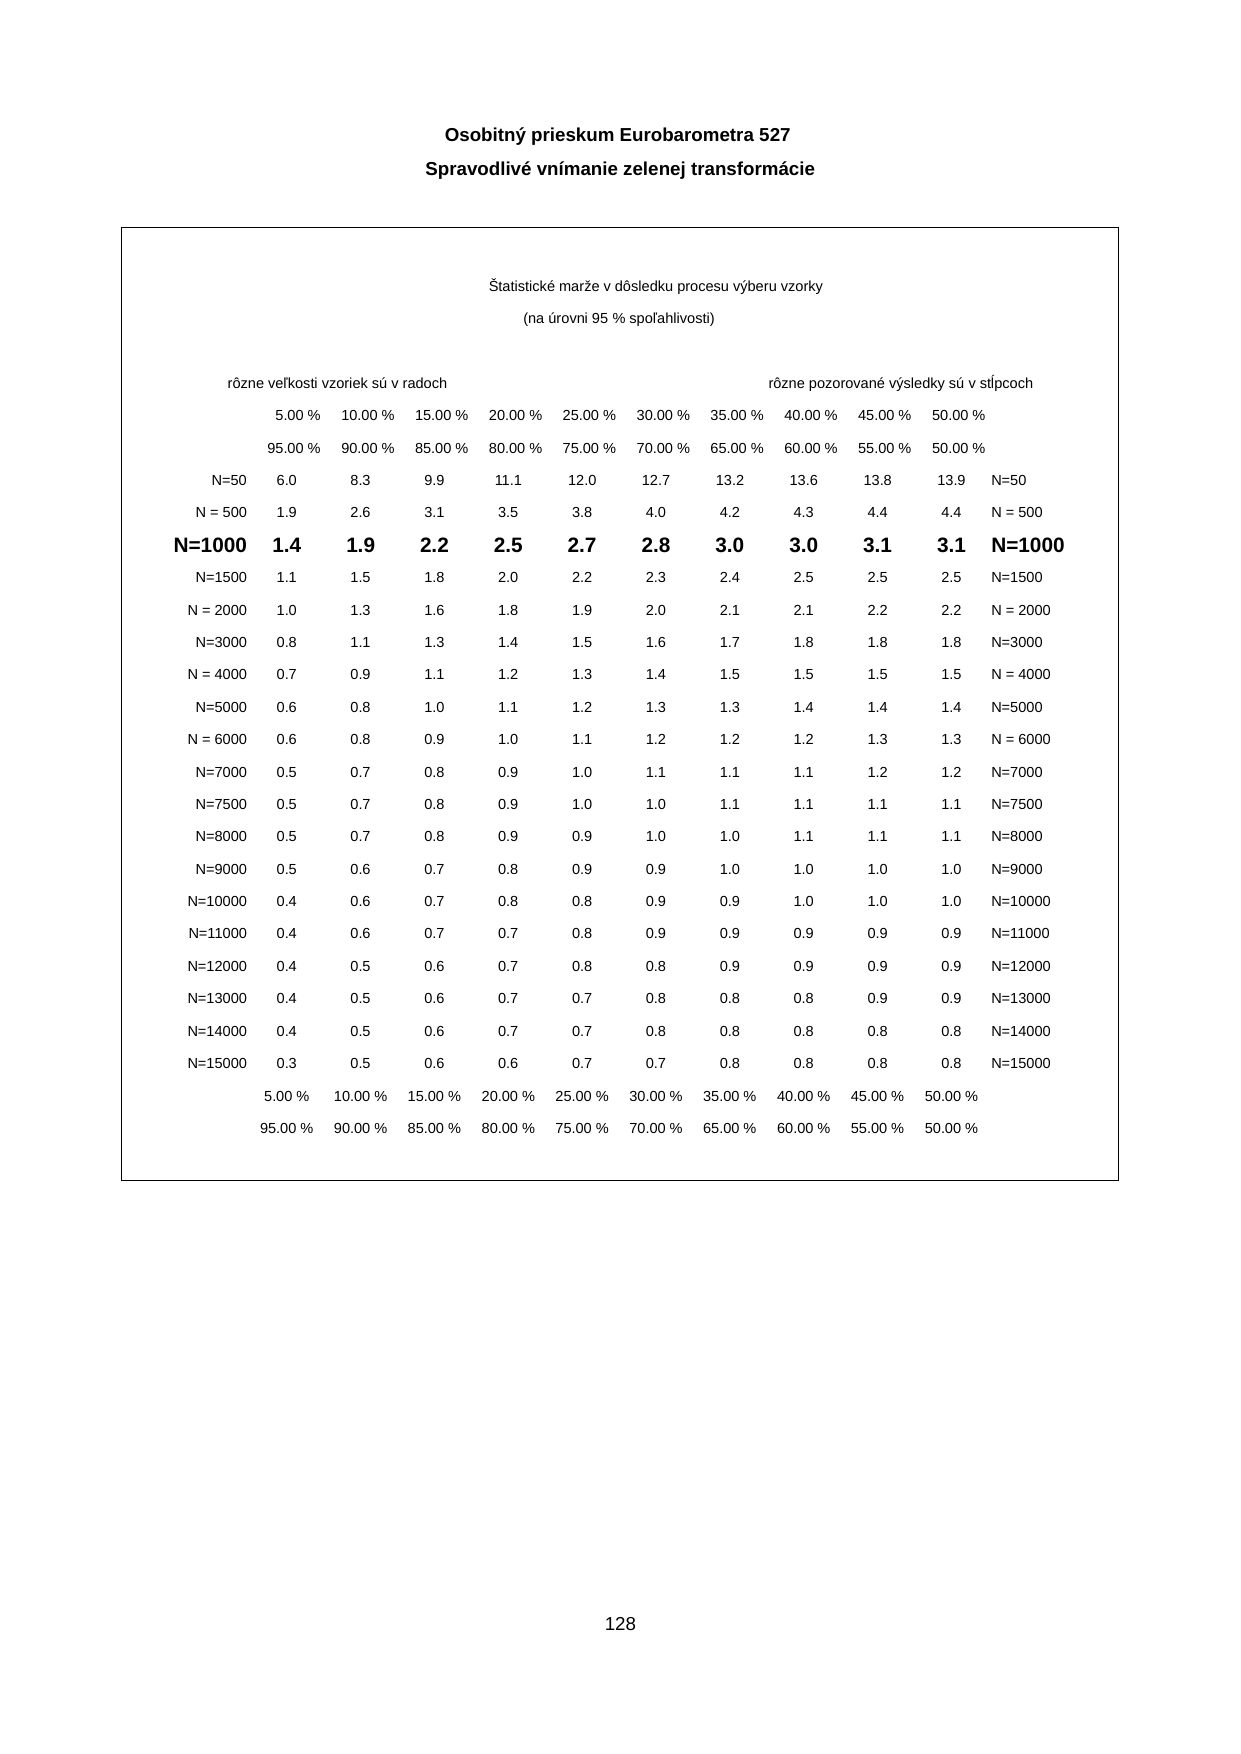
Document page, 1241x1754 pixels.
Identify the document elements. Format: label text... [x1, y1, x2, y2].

table_cell 0,9 [914, 918, 988, 950]
table_cell N=15000 [988, 1047, 1109, 1079]
table_cell 1,5 [693, 658, 767, 691]
table_cell 3,8 [545, 496, 619, 529]
table_cell 11,1 [471, 464, 545, 496]
table_cell 1,6 [397, 594, 471, 626]
table_cell 0,6 [250, 691, 323, 723]
table_cell 75,00 % [545, 431, 619, 464]
table_cell N=9000 [988, 853, 1109, 885]
table_cell 1,5 [324, 561, 397, 593]
table_cell 1,3 [619, 691, 693, 723]
table_cell (na úrovni 95 % spoľahlivosti) [324, 302, 914, 334]
table_cell 2,5 [840, 561, 914, 593]
table_header [988, 270, 1109, 302]
table_cell 0,8 [545, 950, 619, 982]
table_cell N=1000 [988, 529, 1109, 561]
table_cell 0,8 [471, 853, 545, 885]
table_cell 90,00 % [324, 1112, 397, 1144]
table_cell 1,8 [767, 626, 840, 658]
table_cell 15,00 % [397, 1079, 471, 1112]
table_cell 0,9 [840, 918, 914, 950]
table_cell 60,00 % [767, 431, 840, 464]
table_cell 0,8 [693, 1047, 767, 1079]
table_cell 1,0 [767, 885, 840, 917]
table_cell 0,4 [250, 1015, 323, 1047]
table_cell 0,8 [397, 820, 471, 853]
table_cell 20,00 % [471, 399, 545, 431]
table_cell 0,7 [324, 788, 397, 820]
table_cell [988, 1112, 1109, 1144]
table_cell 1,5 [914, 658, 988, 691]
table_cell 1,3 [840, 723, 914, 755]
table_cell 0,8 [767, 1047, 840, 1079]
table_cell 40,00 % [767, 399, 840, 431]
table_cell 0,5 [250, 853, 323, 885]
table_cell 1,1 [545, 723, 619, 755]
table_cell 0,8 [693, 1015, 767, 1047]
table_cell 0,8 [693, 982, 767, 1014]
table_cell 2,5 [914, 561, 988, 593]
table_cell N=8000 [988, 820, 1109, 853]
table_cell 1,9 [545, 594, 619, 626]
table_cell 1,1 [840, 820, 914, 853]
table_cell N=15000 [130, 1047, 249, 1079]
table_cell 1,2 [619, 723, 693, 755]
table_cell 0,7 [324, 820, 397, 853]
table_cell 50,00 % [914, 1112, 988, 1144]
table_cell [130, 1112, 249, 1144]
table_cell 80,00 % [471, 1112, 545, 1144]
table_cell 15,00 % [397, 399, 471, 431]
table_cell 4,0 [619, 496, 693, 529]
table_cell 1,0 [471, 723, 545, 755]
table_cell 50,00 % [914, 431, 988, 464]
table_cell 75,00 % [545, 1112, 619, 1144]
table_cell 35,00 % [693, 1079, 767, 1112]
table_cell N=3000 [988, 626, 1109, 658]
table_cell N=7500 [130, 788, 249, 820]
table_cell [693, 334, 767, 367]
table_cell [988, 399, 1109, 431]
table_cell 1,5 [545, 626, 619, 658]
table_cell 1,0 [693, 853, 767, 885]
table_cell 0,6 [471, 1047, 545, 1079]
table_cell 0,7 [471, 950, 545, 982]
table_cell 1,4 [840, 691, 914, 723]
table_cell 1,0 [693, 820, 767, 853]
table_cell 1,0 [619, 820, 693, 853]
table_cell 2,6 [324, 496, 397, 529]
table_cell 0,8 [324, 691, 397, 723]
table_cell N=5000 [988, 691, 1109, 723]
table_cell N=7500 [988, 788, 1109, 820]
table_cell 8,3 [324, 464, 397, 496]
table_cell 4,3 [767, 496, 840, 529]
table_cell 10,00 % [324, 1079, 397, 1112]
table_cell 0,5 [324, 1015, 397, 1047]
table_cell 1,1 [324, 626, 397, 658]
table_cell N = 4000 [130, 658, 249, 691]
table_cell 40,00 % [767, 1079, 840, 1112]
table_cell N=7000 [130, 755, 249, 788]
table_cell 0,9 [545, 853, 619, 885]
table_cell 0,9 [767, 918, 840, 950]
table_cell N=11000 [130, 918, 249, 950]
table_cell 0,9 [471, 788, 545, 820]
table_cell N = 500 [988, 496, 1109, 529]
table_cell 0,8 [545, 918, 619, 950]
table_cell 50,00 % [914, 1079, 988, 1112]
table_cell 0,7 [471, 1015, 545, 1047]
table_cell 65,00 % [693, 1112, 767, 1144]
table_cell 1,3 [545, 658, 619, 691]
table_cell 60,00 % [767, 1112, 840, 1144]
table_cell [619, 334, 693, 367]
table_cell 0,8 [324, 723, 397, 755]
table_cell 4,4 [914, 496, 988, 529]
table_cell 2,2 [840, 594, 914, 626]
table_cell 0,7 [545, 1015, 619, 1047]
table_cell 1,0 [545, 788, 619, 820]
table_cell N = 500 [130, 496, 249, 529]
table_cell 1,8 [471, 594, 545, 626]
table_cell N=9000 [130, 853, 249, 885]
table_cell 0,5 [324, 950, 397, 982]
table_cell 0,7 [545, 982, 619, 1014]
table_cell 1,2 [693, 723, 767, 755]
table_cell 0,8 [397, 755, 471, 788]
table_cell 0,9 [693, 918, 767, 950]
table_cell 1,4 [767, 691, 840, 723]
table_cell 0,6 [397, 1015, 471, 1047]
table_cell 0,9 [693, 950, 767, 982]
table_cell [324, 334, 397, 367]
table_cell 1,7 [693, 626, 767, 658]
table_cell 13,8 [840, 464, 914, 496]
table_cell 3,1 [397, 496, 471, 529]
table_cell N = 2000 [988, 594, 1109, 626]
table_cell N=1500 [988, 561, 1109, 593]
table_cell 4,4 [840, 496, 914, 529]
table_cell 0,7 [545, 1047, 619, 1079]
table_cell [988, 1079, 1109, 1112]
table_cell 55,00 % [840, 1112, 914, 1144]
table_cell 1,0 [250, 594, 323, 626]
table_cell 1,1 [914, 820, 988, 853]
table_cell 3,5 [471, 496, 545, 529]
table_cell N=12000 [988, 950, 1109, 982]
table_cell N=50 [988, 464, 1109, 496]
table_cell 4,2 [693, 496, 767, 529]
table_cell N=13000 [988, 982, 1109, 1014]
table_cell 5,00 % [250, 399, 323, 431]
table_cell 0,7 [619, 1047, 693, 1079]
table_cell 1,2 [914, 755, 988, 788]
table_cell 10,00 % [324, 399, 397, 431]
table_cell 1,4 [250, 529, 323, 561]
table_cell 0,9 [619, 918, 693, 950]
table_cell 0,8 [619, 982, 693, 1014]
table_cell 25,00 % [545, 399, 619, 431]
table_cell N=1500 [130, 561, 249, 593]
table_cell 2,2 [545, 561, 619, 593]
table_cell 2,2 [914, 594, 988, 626]
table_cell 0,9 [914, 982, 988, 1014]
table_cell 0,8 [619, 950, 693, 982]
table_cell 1,4 [619, 658, 693, 691]
table_cell 1,3 [324, 594, 397, 626]
table_cell 0,5 [324, 982, 397, 1014]
table_cell 2,2 [397, 529, 471, 561]
table_cell 1,0 [397, 691, 471, 723]
table_cell 0,9 [840, 982, 914, 1014]
table_cell [130, 334, 249, 367]
table_cell [130, 431, 249, 464]
table_cell 0,4 [250, 918, 323, 950]
table_cell 0,8 [840, 1015, 914, 1047]
table_cell 0,8 [545, 885, 619, 917]
table_cell 45,00 % [840, 399, 914, 431]
table_cell 0,8 [914, 1015, 988, 1047]
table_cell 85,00 % [397, 431, 471, 464]
table_cell N=14000 [130, 1015, 249, 1047]
table_cell 0,3 [250, 1047, 323, 1079]
table_cell 2,0 [619, 594, 693, 626]
table_cell 1,0 [619, 788, 693, 820]
table_cell 1,8 [914, 626, 988, 658]
table_cell [988, 334, 1109, 367]
table_cell 25,00 % [545, 1079, 619, 1112]
table_header [250, 270, 323, 302]
table_header Štatistické marže v dôsledku procesu výberu vzorky [324, 270, 988, 302]
table_cell 0,9 [767, 950, 840, 982]
table_cell 6,0 [250, 464, 323, 496]
table_cell N = 2000 [130, 594, 249, 626]
table_cell 0,9 [471, 755, 545, 788]
table_cell 3,1 [914, 529, 988, 561]
table_cell 0,9 [324, 658, 397, 691]
table_cell 1,1 [914, 788, 988, 820]
table_cell 0,5 [250, 820, 323, 853]
table_cell 55,00 % [840, 431, 914, 464]
table_cell [988, 302, 1109, 334]
table_header [130, 270, 249, 302]
table_cell 0,5 [250, 788, 323, 820]
table_cell 50,00 % [914, 399, 988, 431]
table_cell 80,00 % [471, 431, 545, 464]
table_cell N = 6000 [130, 723, 249, 755]
table_cell 95,00 % [250, 431, 323, 464]
table_cell 1,0 [914, 853, 988, 885]
table_cell 13,9 [914, 464, 988, 496]
table_cell N=5000 [130, 691, 249, 723]
table_cell 3,1 [840, 529, 914, 561]
table_cell 0,7 [250, 658, 323, 691]
table_cell [914, 302, 988, 334]
table_cell 1,1 [767, 755, 840, 788]
table_cell 0,8 [840, 1047, 914, 1079]
table_cell N=10000 [988, 885, 1109, 917]
table_cell 1,8 [397, 561, 471, 593]
table_cell 0,9 [840, 950, 914, 982]
table_cell 30,00 % [619, 399, 693, 431]
table_cell 0,7 [397, 853, 471, 885]
table_cell 1,2 [545, 691, 619, 723]
table_cell 0,8 [767, 982, 840, 1014]
table_cell 95,00 % [250, 1112, 323, 1144]
table_cell 1,4 [471, 626, 545, 658]
table_cell 1,3 [693, 691, 767, 723]
table_cell 1,1 [693, 788, 767, 820]
table_cell 1,1 [767, 788, 840, 820]
table_cell 1,5 [840, 658, 914, 691]
table_cell [250, 334, 323, 367]
table_cell 0,4 [250, 885, 323, 917]
table_cell 0,6 [324, 853, 397, 885]
table_cell 0,7 [471, 982, 545, 1014]
table_cell 35,00 % [693, 399, 767, 431]
table_cell 3,0 [693, 529, 767, 561]
table_cell [619, 367, 693, 399]
table_cell N=10000 [130, 885, 249, 917]
table_cell 0,8 [250, 626, 323, 658]
table_cell 0,8 [397, 788, 471, 820]
table_cell 85,00 % [397, 1112, 471, 1144]
table_cell N=50 [130, 464, 249, 496]
table_cell N=14000 [988, 1015, 1109, 1047]
table_cell 1,6 [619, 626, 693, 658]
table_cell 2,1 [767, 594, 840, 626]
table_cell 1,1 [250, 561, 323, 593]
table_cell 1,2 [767, 723, 840, 755]
table_cell [471, 334, 545, 367]
table_cell 1,4 [914, 691, 988, 723]
table_cell [988, 431, 1109, 464]
table_cell N=12000 [130, 950, 249, 982]
table_cell 2,3 [619, 561, 693, 593]
table_cell [130, 302, 249, 334]
table_cell 0,8 [767, 1015, 840, 1047]
table_cell 1,1 [619, 755, 693, 788]
table_cell 65,00 % [693, 431, 767, 464]
table_cell 0,7 [397, 918, 471, 950]
table_cell 0,6 [324, 885, 397, 917]
table_cell 1,2 [471, 658, 545, 691]
table_cell N=8000 [130, 820, 249, 853]
table_cell [397, 334, 471, 367]
table_cell [767, 334, 840, 367]
table_cell 9,9 [397, 464, 471, 496]
table_cell 2,0 [471, 561, 545, 593]
table_cell 0,8 [471, 885, 545, 917]
table_cell 90,00 % [324, 431, 397, 464]
table_cell 0,9 [914, 950, 988, 982]
table_cell 0,6 [324, 918, 397, 950]
table_cell 0,9 [619, 853, 693, 885]
table_cell 0,6 [397, 982, 471, 1014]
table_cell N=13000 [130, 982, 249, 1014]
table_cell 1,3 [914, 723, 988, 755]
table_cell 70,00 % [619, 1112, 693, 1144]
table_cell 1,5 [767, 658, 840, 691]
table_cell 0,7 [397, 885, 471, 917]
table_cell 70,00 % [619, 431, 693, 464]
table_cell 0,5 [324, 1047, 397, 1079]
table_cell 2,8 [619, 529, 693, 561]
table_cell 1,0 [767, 853, 840, 885]
table_cell 30,00 % [619, 1079, 693, 1112]
table_cell 1,0 [840, 853, 914, 885]
table_cell N=1000 [130, 529, 249, 561]
table_cell 1,1 [471, 691, 545, 723]
table_cell 0,9 [545, 820, 619, 853]
table_cell 1,9 [324, 529, 397, 561]
table_cell rôzne veľkosti vzoriek sú v radoch [130, 367, 545, 399]
table_cell 0,5 [250, 755, 323, 788]
table_cell 0,6 [397, 1047, 471, 1079]
table_cell 5,00 % [250, 1079, 323, 1112]
table_cell 0,8 [914, 1047, 988, 1079]
table_cell 1,3 [397, 626, 471, 658]
table_cell N=3000 [130, 626, 249, 658]
table_cell 2,4 [693, 561, 767, 593]
table_cell 1,0 [840, 885, 914, 917]
table_cell 12,7 [619, 464, 693, 496]
table_cell 3,0 [767, 529, 840, 561]
table_cell 0,9 [619, 885, 693, 917]
table_cell 2,1 [693, 594, 767, 626]
table_cell 1,2 [840, 755, 914, 788]
table_cell 20,00 % [471, 1079, 545, 1112]
table_cell 2,5 [471, 529, 545, 561]
table_cell [545, 334, 619, 367]
table_cell 0,9 [397, 723, 471, 755]
table_cell 1,1 [767, 820, 840, 853]
table_cell 1,1 [397, 658, 471, 691]
table_cell 0,7 [324, 755, 397, 788]
table_cell [130, 1079, 249, 1112]
table_cell [130, 399, 249, 431]
table_cell 0,4 [250, 950, 323, 982]
table_cell 1,0 [914, 885, 988, 917]
table_cell 45,00 % [840, 1079, 914, 1112]
table_cell [914, 334, 988, 367]
table_cell 1,9 [250, 496, 323, 529]
table_cell N=7000 [988, 755, 1109, 788]
table_cell [545, 367, 619, 399]
table_cell 0,9 [693, 885, 767, 917]
table_cell 13,2 [693, 464, 767, 496]
table_cell rôzne pozorované výsledky sú v stĺpcoch [693, 367, 1109, 399]
table_cell [250, 302, 323, 334]
table_cell 0,4 [250, 982, 323, 1014]
table_cell 0,9 [471, 820, 545, 853]
table_cell [840, 334, 914, 367]
table_cell 1,8 [840, 626, 914, 658]
table_cell 0,8 [619, 1015, 693, 1047]
table_cell 1,1 [840, 788, 914, 820]
table_cell N = 6000 [988, 723, 1109, 755]
table_cell N = 4000 [988, 658, 1109, 691]
table_cell 2,5 [767, 561, 840, 593]
table_cell 12,0 [545, 464, 619, 496]
table_cell 0,6 [250, 723, 323, 755]
table_cell 1,1 [693, 755, 767, 788]
table_cell N=11000 [988, 918, 1109, 950]
table_cell 13,6 [767, 464, 840, 496]
table_cell 1,0 [545, 755, 619, 788]
table_cell 0,7 [471, 918, 545, 950]
table_cell 2,7 [545, 529, 619, 561]
table_cell 0,6 [397, 950, 471, 982]
